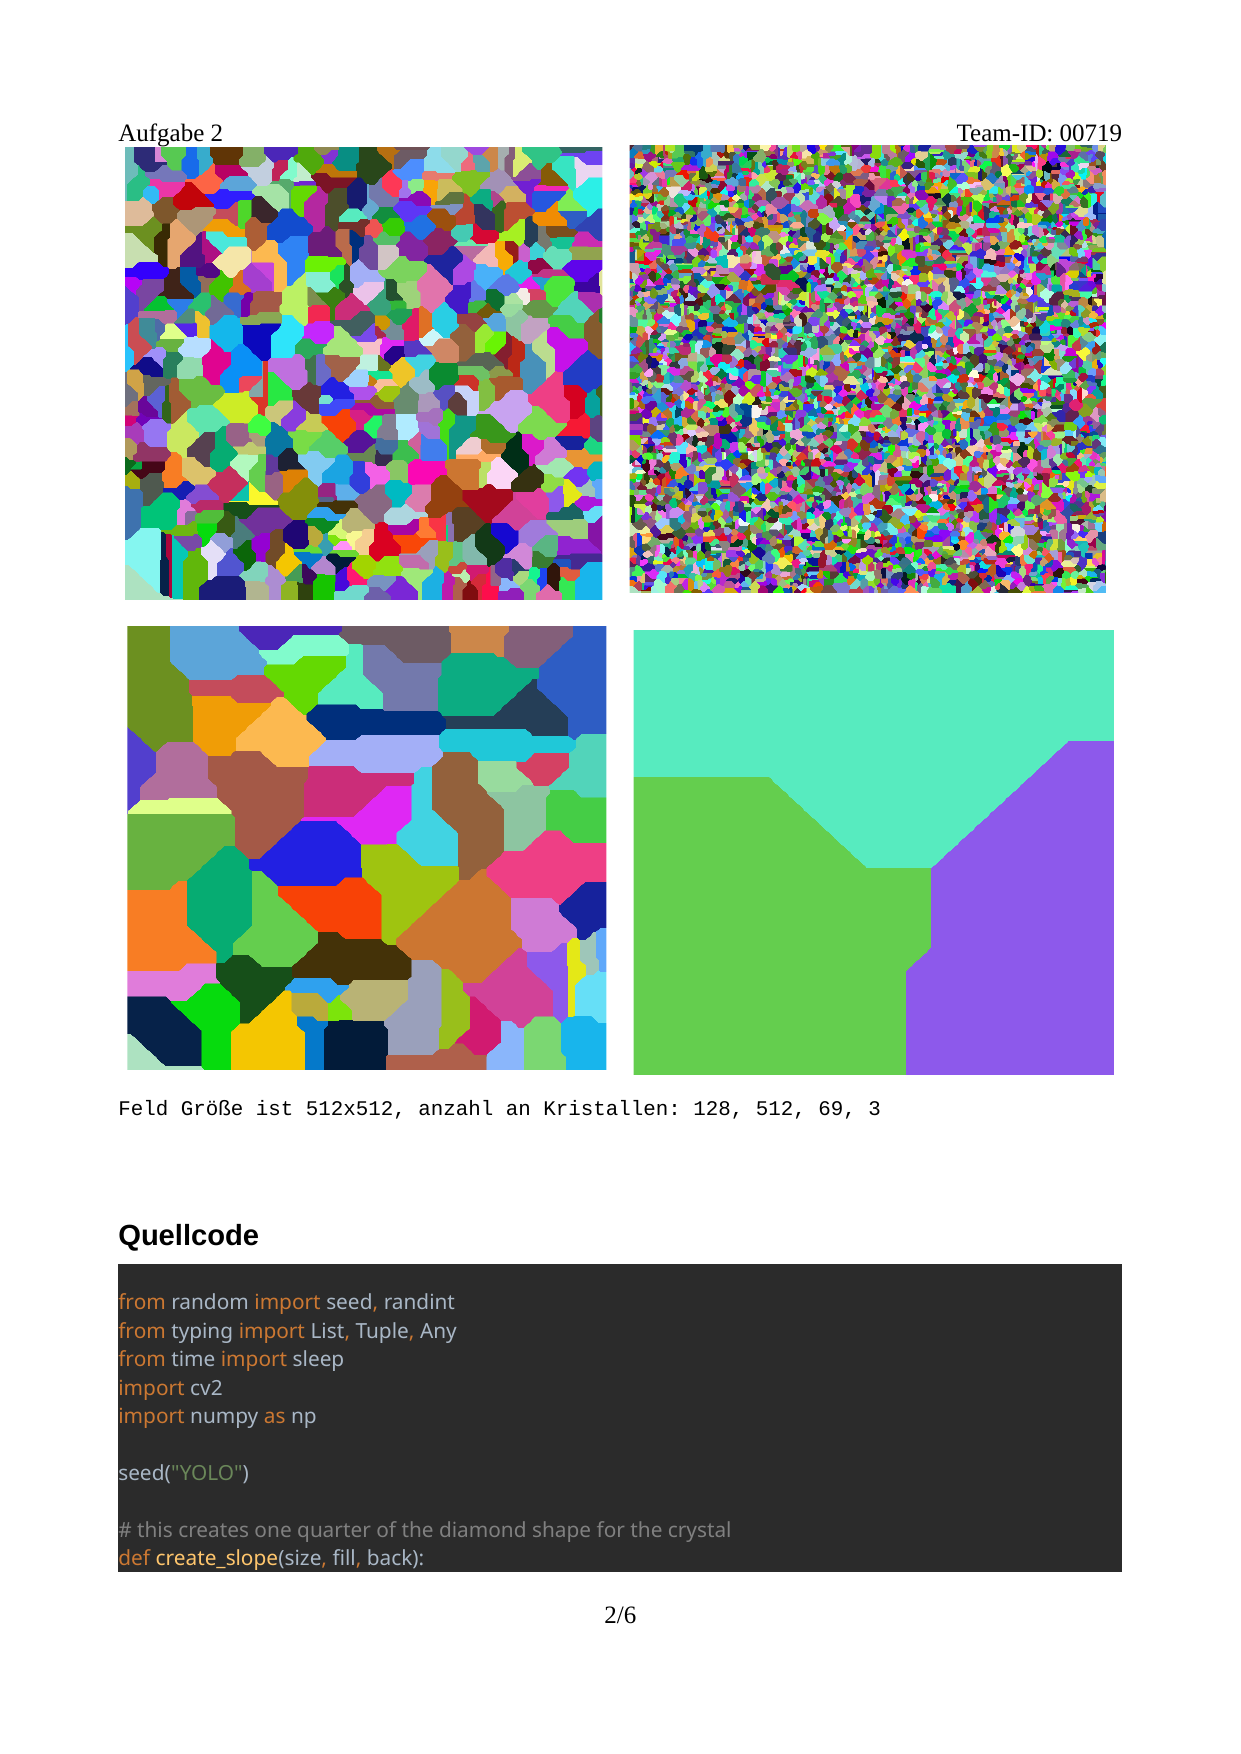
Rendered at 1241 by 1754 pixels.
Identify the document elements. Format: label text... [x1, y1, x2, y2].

subtitle Quellcode [118, 1218, 1122, 1251]
text from typing import List, Tuple, Any [118, 1316, 1122, 1344]
picture [125, 147, 603, 600]
picture [633, 630, 1114, 1075]
text from random import seed, randint [118, 1287, 1122, 1316]
text from time import sleep [118, 1344, 1122, 1373]
text seed("YOLO") [118, 1458, 1122, 1487]
picture [127, 626, 607, 1070]
text import numpy as np [118, 1401, 1122, 1430]
picture [629, 145, 1106, 593]
text Feld Größe ist 512x512, anzahl an Kristallen: 128, 512, 69, 3 [118, 1098, 1122, 1122]
text import cv2 [118, 1373, 1122, 1401]
text # this creates one quarter of the diamond shape for the crystal [118, 1515, 1122, 1543]
text def create_slope(size, fill, back): [118, 1543, 1122, 1572]
